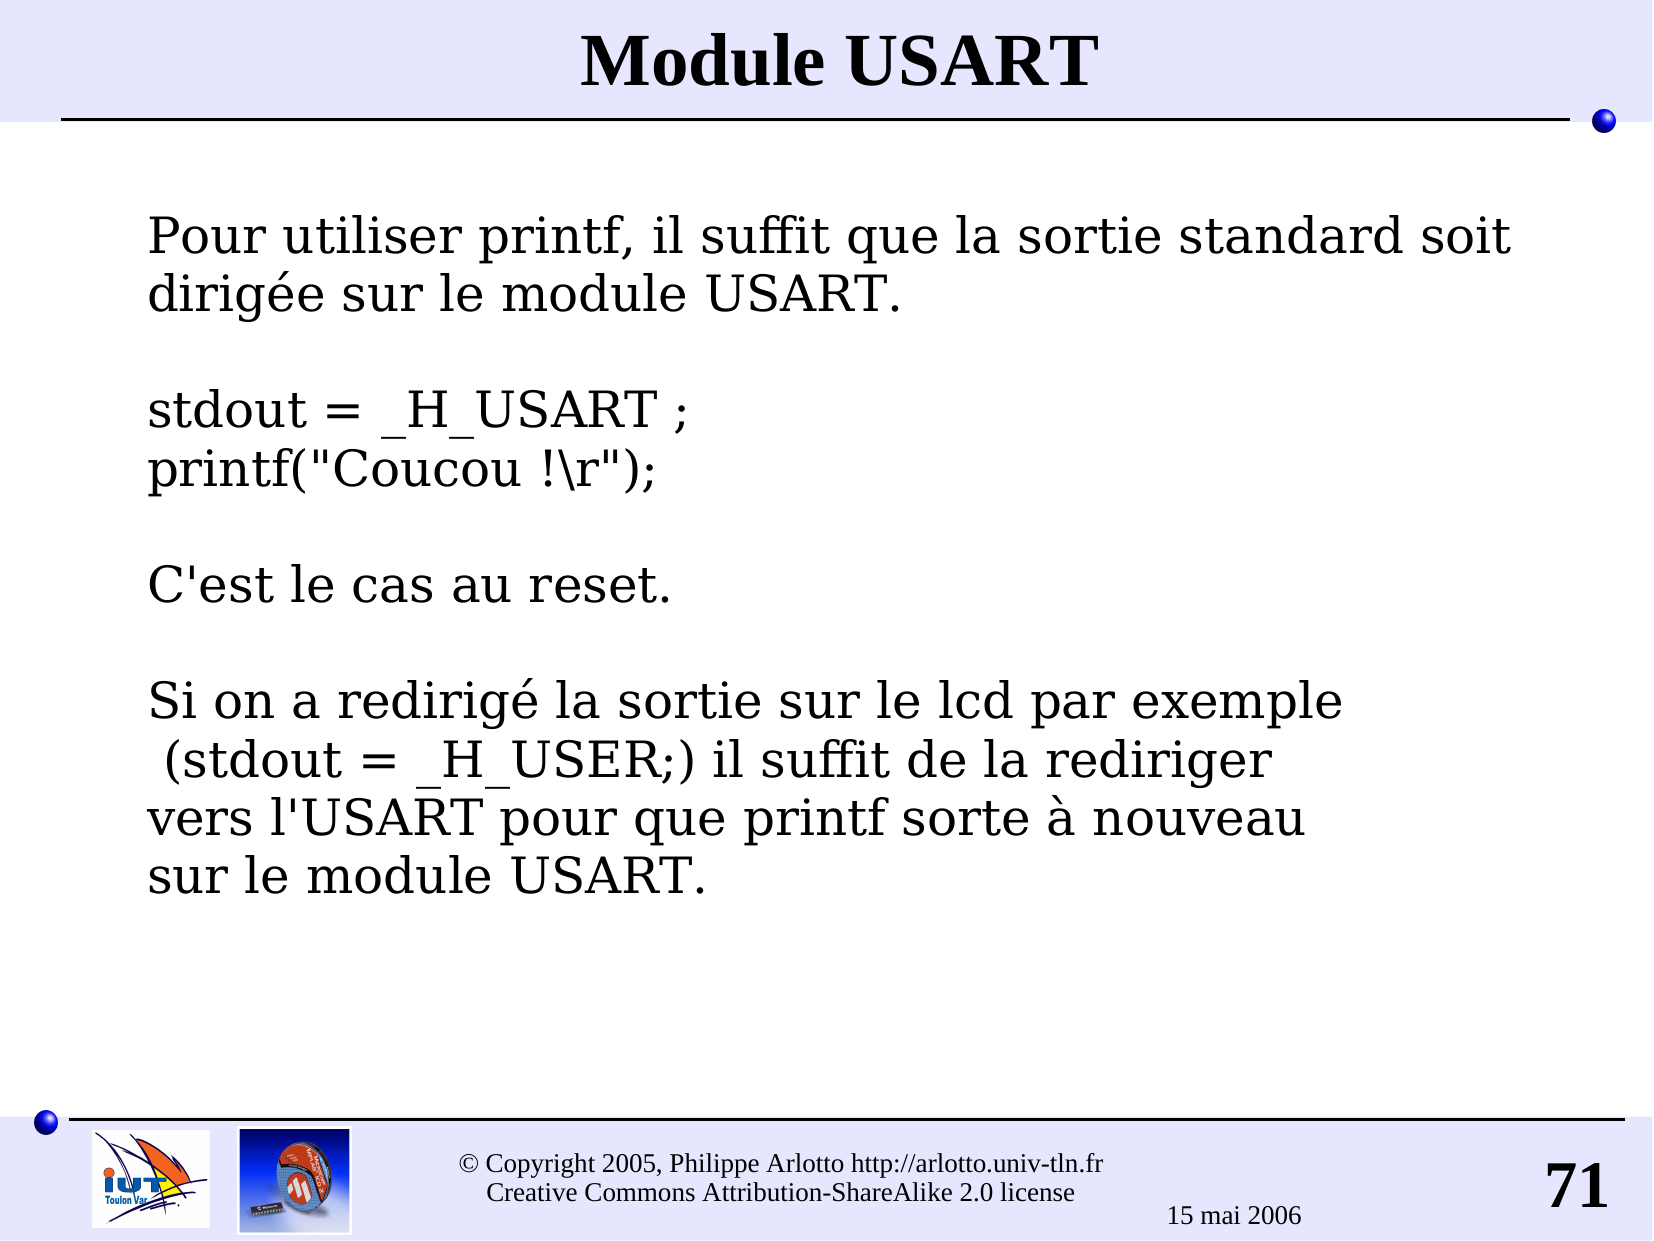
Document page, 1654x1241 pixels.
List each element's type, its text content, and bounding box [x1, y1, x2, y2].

title Module USART [95, 14, 1585, 107]
picture [237, 1126, 352, 1235]
text_box Pour utiliser printf, il suffit que la sortie standard soit dirigée sur le module USART. stdout = _H_USART ; printf("Coucou !\r"); C'est le cas au reset. Si on a redirigé la sortie sur le lcd par exemple (stdout = _H_USER;) il suffit de la rediriger vers l'USART pour que printf sorte à nouveau sur le module USART. [147, 206, 1515, 1022]
